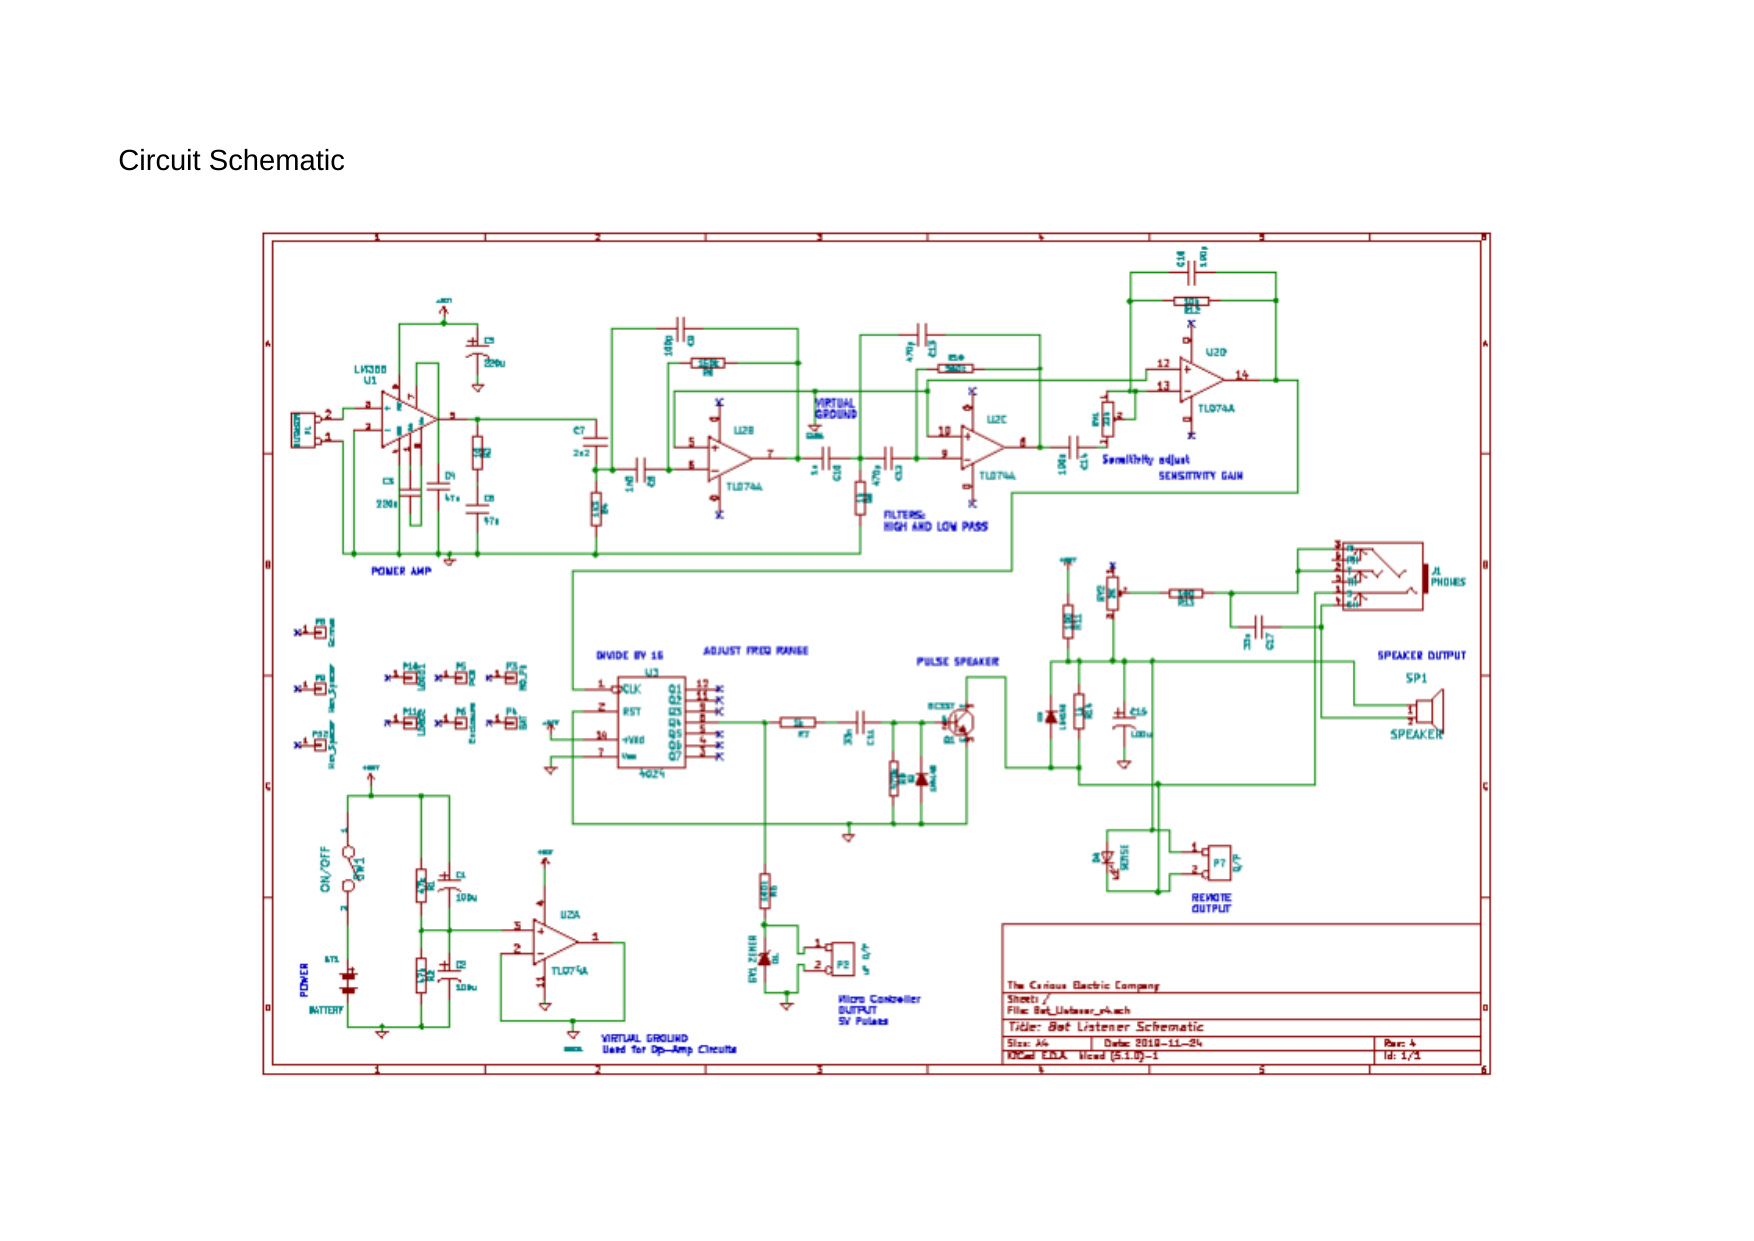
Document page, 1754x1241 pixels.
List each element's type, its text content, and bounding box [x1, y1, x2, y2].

subtitle Circuit Schematic [118, 143, 1636, 177]
